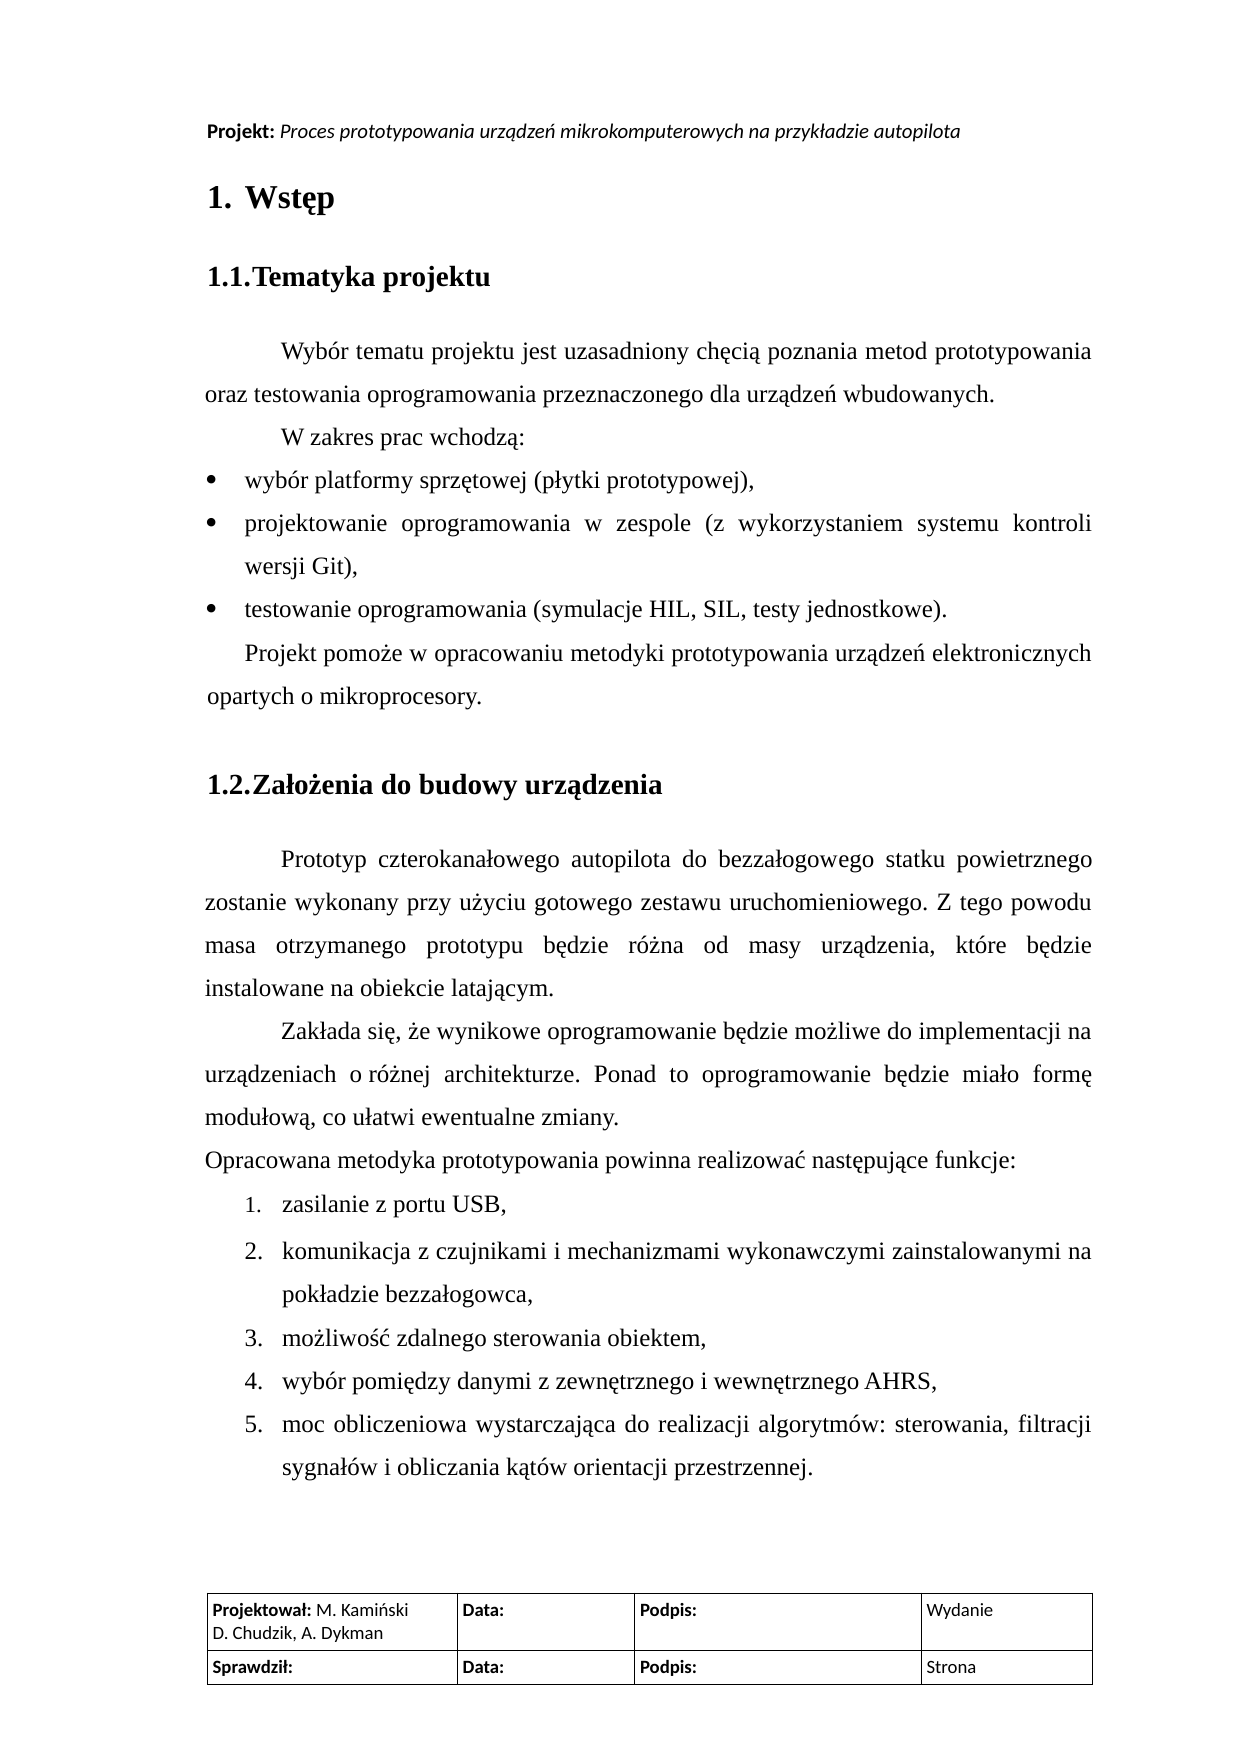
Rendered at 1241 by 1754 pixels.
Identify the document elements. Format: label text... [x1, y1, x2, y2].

list wybór pomiędzy danymi z zewnętrznego i wewnętrznego AHRS, [244, 1366, 1092, 1394]
subtitle Założenia do budowy urządzenia [207, 767, 1092, 801]
subtitle Wstęp [207, 178, 1092, 216]
text Projekt pomoże w opracowaniu metodyki prototypowania urządzeń elektronicznych opartych o mikroprocesory. [207, 638, 1092, 709]
list testowanie oprogramowania (symulacje HIL, SIL, testy jednostkowe). [207, 594, 1092, 623]
subtitle Tematyka projektu [207, 259, 1092, 293]
text Prototyp czterokanałowego autopilota do bezzałogowego statku powietrznego zostanie wykonany przy użyciu gotowego zestawu uruchomieniowego. Z tego powodu masa otrzymanego prototypu będzie różna od masy urządzenia, które będzie instalowane na obiekcie latającym. [204, 844, 1092, 1002]
list wybór platformy sprzętowej (płytki prototypowej), [207, 465, 1092, 494]
list moc obliczeniowa wystarczająca do realizacji algorytmów: sterowania, filtracji sygnałów i obliczania kątów orientacji przestrzennej. [244, 1409, 1092, 1481]
list projektowanie oprogramowania w zespole (z wykorzystaniem systemu kontroli wersji Git), [207, 508, 1092, 580]
list możliwość zdalnego sterowania obiektem, [244, 1323, 1092, 1351]
list zasilanie z portu USB, [244, 1189, 1092, 1217]
text Wybór tematu projektu jest uzasadniony chęcią poznania metod prototypowania oraz testowania oprogramowania przeznaczonego dla urządzeń wbudowanych. [204, 336, 1092, 408]
text Opracowana metodyka prototypowania powinna realizować następujące funkcje: [204, 1146, 1092, 1174]
text Zakłada się, że wynikowe oprogramowanie będzie możliwe do implementacji na urządzeniach o różnej architekturze. Ponad to oprogramowanie będzie miało formę modułową, co ułatwi ewentualne zmiany. [204, 1016, 1092, 1131]
text W zakres prac wchodzą: [207, 422, 1092, 451]
list komunikacja z czujnikami i mechanizmami wykonawczymi zainstalowanymi na pokładzie bezzałogowca, [244, 1236, 1092, 1308]
